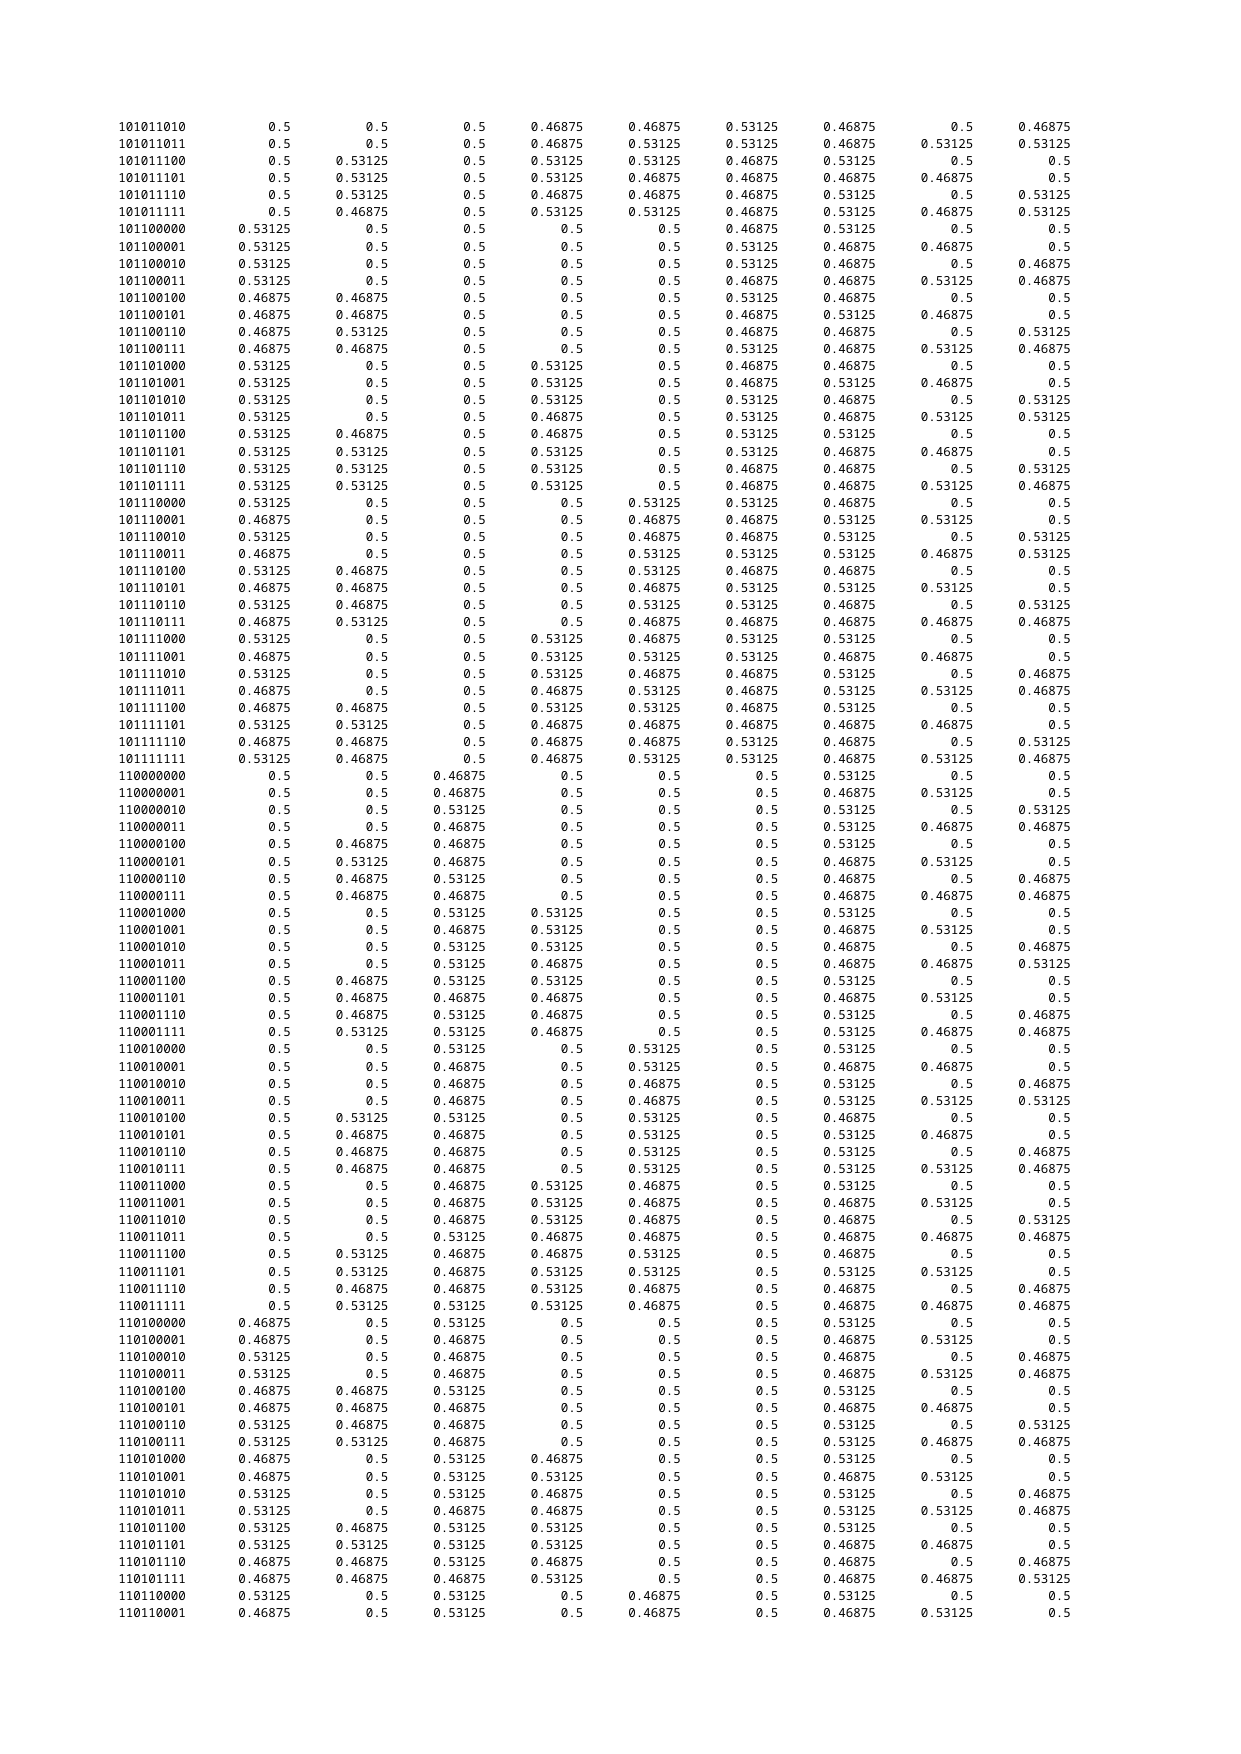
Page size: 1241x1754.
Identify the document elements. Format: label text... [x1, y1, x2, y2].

text 110011111 0.5 0.53125 0.53125 0.53125 0.46875 0.5 0.46875 0.46875 0.46875 [118, 1297, 1122, 1314]
text 101111110 0.46875 0.46875 0.5 0.46875 0.46875 0.53125 0.46875 0.5 0.53125 [118, 733, 1122, 750]
text 101111010 0.53125 0.5 0.5 0.53125 0.46875 0.46875 0.53125 0.5 0.46875 [118, 665, 1122, 682]
text 110100100 0.46875 0.46875 0.53125 0.5 0.5 0.5 0.53125 0.5 0.5 [118, 1382, 1122, 1399]
text 101110010 0.53125 0.5 0.5 0.5 0.46875 0.46875 0.53125 0.5 0.53125 [118, 528, 1122, 545]
text 110001110 0.5 0.46875 0.53125 0.46875 0.5 0.5 0.53125 0.5 0.46875 [118, 1006, 1122, 1023]
text 110000111 0.5 0.46875 0.46875 0.5 0.5 0.5 0.46875 0.46875 0.46875 [118, 887, 1122, 904]
text 110001111 0.5 0.53125 0.53125 0.46875 0.5 0.5 0.53125 0.46875 0.46875 [118, 1023, 1122, 1041]
text 110001101 0.5 0.46875 0.46875 0.46875 0.5 0.5 0.46875 0.53125 0.5 [118, 989, 1122, 1006]
text 101011101 0.5 0.53125 0.5 0.53125 0.46875 0.46875 0.46875 0.46875 0.5 [118, 169, 1122, 186]
text 101101110 0.53125 0.53125 0.5 0.53125 0.5 0.46875 0.46875 0.5 0.53125 [118, 460, 1122, 477]
text 110010010 0.5 0.5 0.46875 0.5 0.46875 0.5 0.53125 0.5 0.46875 [118, 1075, 1122, 1092]
text 110000010 0.5 0.5 0.53125 0.5 0.5 0.5 0.53125 0.5 0.53125 [118, 801, 1122, 818]
text 101100101 0.46875 0.46875 0.5 0.5 0.5 0.46875 0.53125 0.46875 0.5 [118, 306, 1122, 323]
text 101111001 0.46875 0.5 0.5 0.53125 0.53125 0.53125 0.46875 0.46875 0.5 [118, 648, 1122, 665]
text 101101001 0.53125 0.5 0.5 0.53125 0.5 0.46875 0.53125 0.46875 0.5 [118, 374, 1122, 391]
text 110000101 0.5 0.53125 0.46875 0.5 0.5 0.5 0.46875 0.53125 0.5 [118, 853, 1122, 870]
text 110010100 0.5 0.53125 0.53125 0.5 0.53125 0.5 0.46875 0.5 0.5 [118, 1109, 1122, 1126]
text 101101101 0.53125 0.53125 0.5 0.53125 0.5 0.53125 0.46875 0.46875 0.5 [118, 443, 1122, 460]
text 110101100 0.53125 0.46875 0.53125 0.53125 0.5 0.5 0.53125 0.5 0.5 [118, 1519, 1122, 1536]
text 110011010 0.5 0.5 0.46875 0.53125 0.46875 0.5 0.46875 0.5 0.53125 [118, 1211, 1122, 1228]
text 110010101 0.5 0.46875 0.46875 0.5 0.53125 0.5 0.53125 0.46875 0.5 [118, 1126, 1122, 1143]
text 101100000 0.53125 0.5 0.5 0.5 0.5 0.46875 0.53125 0.5 0.5 [118, 221, 1122, 238]
text 110110001 0.46875 0.5 0.53125 0.5 0.46875 0.5 0.46875 0.53125 0.5 [118, 1604, 1122, 1621]
text 110000110 0.5 0.46875 0.53125 0.5 0.5 0.5 0.46875 0.5 0.46875 [118, 870, 1122, 887]
text 110101110 0.46875 0.46875 0.53125 0.46875 0.5 0.5 0.46875 0.5 0.46875 [118, 1553, 1122, 1570]
text 101111100 0.46875 0.46875 0.5 0.53125 0.53125 0.46875 0.53125 0.5 0.5 [118, 699, 1122, 716]
text 110101010 0.53125 0.5 0.53125 0.46875 0.5 0.5 0.53125 0.5 0.46875 [118, 1485, 1122, 1502]
text 110000100 0.5 0.46875 0.46875 0.5 0.5 0.5 0.53125 0.5 0.5 [118, 836, 1122, 853]
text 101110011 0.46875 0.5 0.5 0.5 0.53125 0.53125 0.53125 0.46875 0.53125 [118, 545, 1122, 562]
text 110001001 0.5 0.5 0.46875 0.53125 0.5 0.5 0.46875 0.53125 0.5 [118, 921, 1122, 938]
text 101110110 0.53125 0.46875 0.5 0.5 0.53125 0.53125 0.46875 0.5 0.53125 [118, 596, 1122, 613]
text 110010001 0.5 0.5 0.46875 0.5 0.53125 0.5 0.46875 0.46875 0.5 [118, 1058, 1122, 1075]
text 110101000 0.46875 0.5 0.53125 0.46875 0.5 0.5 0.53125 0.5 0.5 [118, 1451, 1122, 1468]
text 110001100 0.5 0.46875 0.53125 0.53125 0.5 0.5 0.53125 0.5 0.5 [118, 972, 1122, 989]
text 101111101 0.53125 0.53125 0.5 0.46875 0.46875 0.46875 0.46875 0.46875 0.5 [118, 716, 1122, 733]
text 101011100 0.5 0.53125 0.5 0.53125 0.53125 0.46875 0.53125 0.5 0.5 [118, 152, 1122, 169]
text 110110000 0.53125 0.5 0.53125 0.5 0.46875 0.5 0.53125 0.5 0.5 [118, 1587, 1122, 1604]
text 101101111 0.53125 0.53125 0.5 0.53125 0.5 0.46875 0.46875 0.53125 0.46875 [118, 477, 1122, 494]
text 101111011 0.46875 0.5 0.5 0.46875 0.53125 0.46875 0.53125 0.53125 0.46875 [118, 682, 1122, 699]
text 110100110 0.53125 0.46875 0.46875 0.5 0.5 0.5 0.53125 0.5 0.53125 [118, 1416, 1122, 1433]
text 101100001 0.53125 0.5 0.5 0.5 0.5 0.53125 0.46875 0.46875 0.5 [118, 238, 1122, 255]
text 110011000 0.5 0.5 0.46875 0.53125 0.46875 0.5 0.53125 0.5 0.5 [118, 1177, 1122, 1194]
text 110100101 0.46875 0.46875 0.46875 0.5 0.5 0.5 0.46875 0.46875 0.5 [118, 1399, 1122, 1416]
text 101101010 0.53125 0.5 0.5 0.53125 0.5 0.53125 0.46875 0.5 0.53125 [118, 391, 1122, 408]
text 110011101 0.5 0.53125 0.46875 0.53125 0.53125 0.5 0.53125 0.53125 0.5 [118, 1263, 1122, 1280]
text 101110100 0.53125 0.46875 0.5 0.5 0.53125 0.46875 0.46875 0.5 0.5 [118, 562, 1122, 579]
text 101111000 0.53125 0.5 0.5 0.53125 0.46875 0.53125 0.53125 0.5 0.5 [118, 631, 1122, 648]
text 110000000 0.5 0.5 0.46875 0.5 0.5 0.5 0.53125 0.5 0.5 [118, 767, 1122, 784]
text 101101000 0.53125 0.5 0.5 0.53125 0.5 0.46875 0.46875 0.5 0.5 [118, 357, 1122, 374]
text 101101100 0.53125 0.46875 0.5 0.46875 0.5 0.53125 0.53125 0.5 0.5 [118, 426, 1122, 443]
text 110011001 0.5 0.5 0.46875 0.53125 0.46875 0.5 0.46875 0.53125 0.5 [118, 1194, 1122, 1211]
text 101011110 0.5 0.53125 0.5 0.46875 0.46875 0.46875 0.53125 0.5 0.53125 [118, 186, 1122, 203]
text 110100001 0.46875 0.5 0.46875 0.5 0.5 0.5 0.46875 0.53125 0.5 [118, 1331, 1122, 1348]
text 101100111 0.46875 0.46875 0.5 0.5 0.5 0.53125 0.46875 0.53125 0.46875 [118, 340, 1122, 357]
text 110000011 0.5 0.5 0.46875 0.5 0.5 0.5 0.53125 0.46875 0.46875 [118, 818, 1122, 836]
text 110101101 0.53125 0.53125 0.53125 0.53125 0.5 0.5 0.46875 0.46875 0.5 [118, 1536, 1122, 1553]
text 110011011 0.5 0.5 0.53125 0.46875 0.46875 0.5 0.46875 0.46875 0.46875 [118, 1228, 1122, 1246]
text 101110101 0.46875 0.46875 0.5 0.5 0.46875 0.53125 0.53125 0.53125 0.5 [118, 579, 1122, 596]
text 101100100 0.46875 0.46875 0.5 0.5 0.5 0.53125 0.46875 0.5 0.5 [118, 289, 1122, 306]
text 110100011 0.53125 0.5 0.46875 0.5 0.5 0.5 0.46875 0.53125 0.46875 [118, 1365, 1122, 1382]
text 101110111 0.46875 0.53125 0.5 0.5 0.46875 0.46875 0.46875 0.46875 0.46875 [118, 613, 1122, 631]
text 110010111 0.5 0.46875 0.46875 0.5 0.53125 0.5 0.53125 0.53125 0.46875 [118, 1160, 1122, 1177]
text 101110001 0.46875 0.5 0.5 0.5 0.46875 0.46875 0.53125 0.53125 0.5 [118, 511, 1122, 528]
text 110010011 0.5 0.5 0.46875 0.5 0.46875 0.5 0.53125 0.53125 0.53125 [118, 1092, 1122, 1109]
text 101101011 0.53125 0.5 0.5 0.46875 0.5 0.53125 0.46875 0.53125 0.53125 [118, 408, 1122, 426]
text 110100111 0.53125 0.53125 0.46875 0.5 0.5 0.5 0.53125 0.46875 0.46875 [118, 1433, 1122, 1451]
text 101011010 0.5 0.5 0.5 0.46875 0.46875 0.53125 0.46875 0.5 0.46875 [118, 118, 1122, 135]
text 110101111 0.46875 0.46875 0.46875 0.53125 0.5 0.5 0.46875 0.46875 0.53125 [118, 1570, 1122, 1587]
text 101011011 0.5 0.5 0.5 0.46875 0.53125 0.53125 0.46875 0.53125 0.53125 [118, 135, 1122, 152]
text 101011111 0.5 0.46875 0.5 0.53125 0.53125 0.46875 0.53125 0.46875 0.53125 [118, 203, 1122, 221]
text 110100010 0.53125 0.5 0.46875 0.5 0.5 0.5 0.46875 0.5 0.46875 [118, 1348, 1122, 1365]
text 110101011 0.53125 0.5 0.46875 0.46875 0.5 0.5 0.53125 0.53125 0.46875 [118, 1502, 1122, 1519]
text 110001011 0.5 0.5 0.53125 0.46875 0.5 0.5 0.46875 0.46875 0.53125 [118, 955, 1122, 972]
text 101100011 0.53125 0.5 0.5 0.5 0.5 0.46875 0.46875 0.53125 0.46875 [118, 272, 1122, 289]
text 110001010 0.5 0.5 0.53125 0.53125 0.5 0.5 0.46875 0.5 0.46875 [118, 938, 1122, 955]
text 110010110 0.5 0.46875 0.46875 0.5 0.53125 0.5 0.53125 0.5 0.46875 [118, 1143, 1122, 1160]
text 110001000 0.5 0.5 0.53125 0.53125 0.5 0.5 0.53125 0.5 0.5 [118, 904, 1122, 921]
text 110000001 0.5 0.5 0.46875 0.5 0.5 0.5 0.46875 0.53125 0.5 [118, 784, 1122, 801]
text 101110000 0.53125 0.5 0.5 0.5 0.53125 0.53125 0.46875 0.5 0.5 [118, 494, 1122, 511]
text 101100110 0.46875 0.53125 0.5 0.5 0.5 0.46875 0.46875 0.5 0.53125 [118, 323, 1122, 340]
text 110010000 0.5 0.5 0.53125 0.5 0.53125 0.5 0.53125 0.5 0.5 [118, 1041, 1122, 1058]
text 110011100 0.5 0.53125 0.46875 0.46875 0.53125 0.5 0.46875 0.5 0.5 [118, 1246, 1122, 1263]
text 101111111 0.53125 0.46875 0.5 0.46875 0.53125 0.53125 0.46875 0.53125 0.46875 [118, 750, 1122, 767]
text 110100000 0.46875 0.5 0.53125 0.5 0.5 0.5 0.53125 0.5 0.5 [118, 1314, 1122, 1331]
text 110101001 0.46875 0.5 0.53125 0.53125 0.5 0.5 0.46875 0.53125 0.5 [118, 1468, 1122, 1485]
text 110011110 0.5 0.46875 0.46875 0.53125 0.46875 0.5 0.46875 0.5 0.46875 [118, 1280, 1122, 1297]
text 101100010 0.53125 0.5 0.5 0.5 0.5 0.53125 0.46875 0.5 0.46875 [118, 255, 1122, 272]
